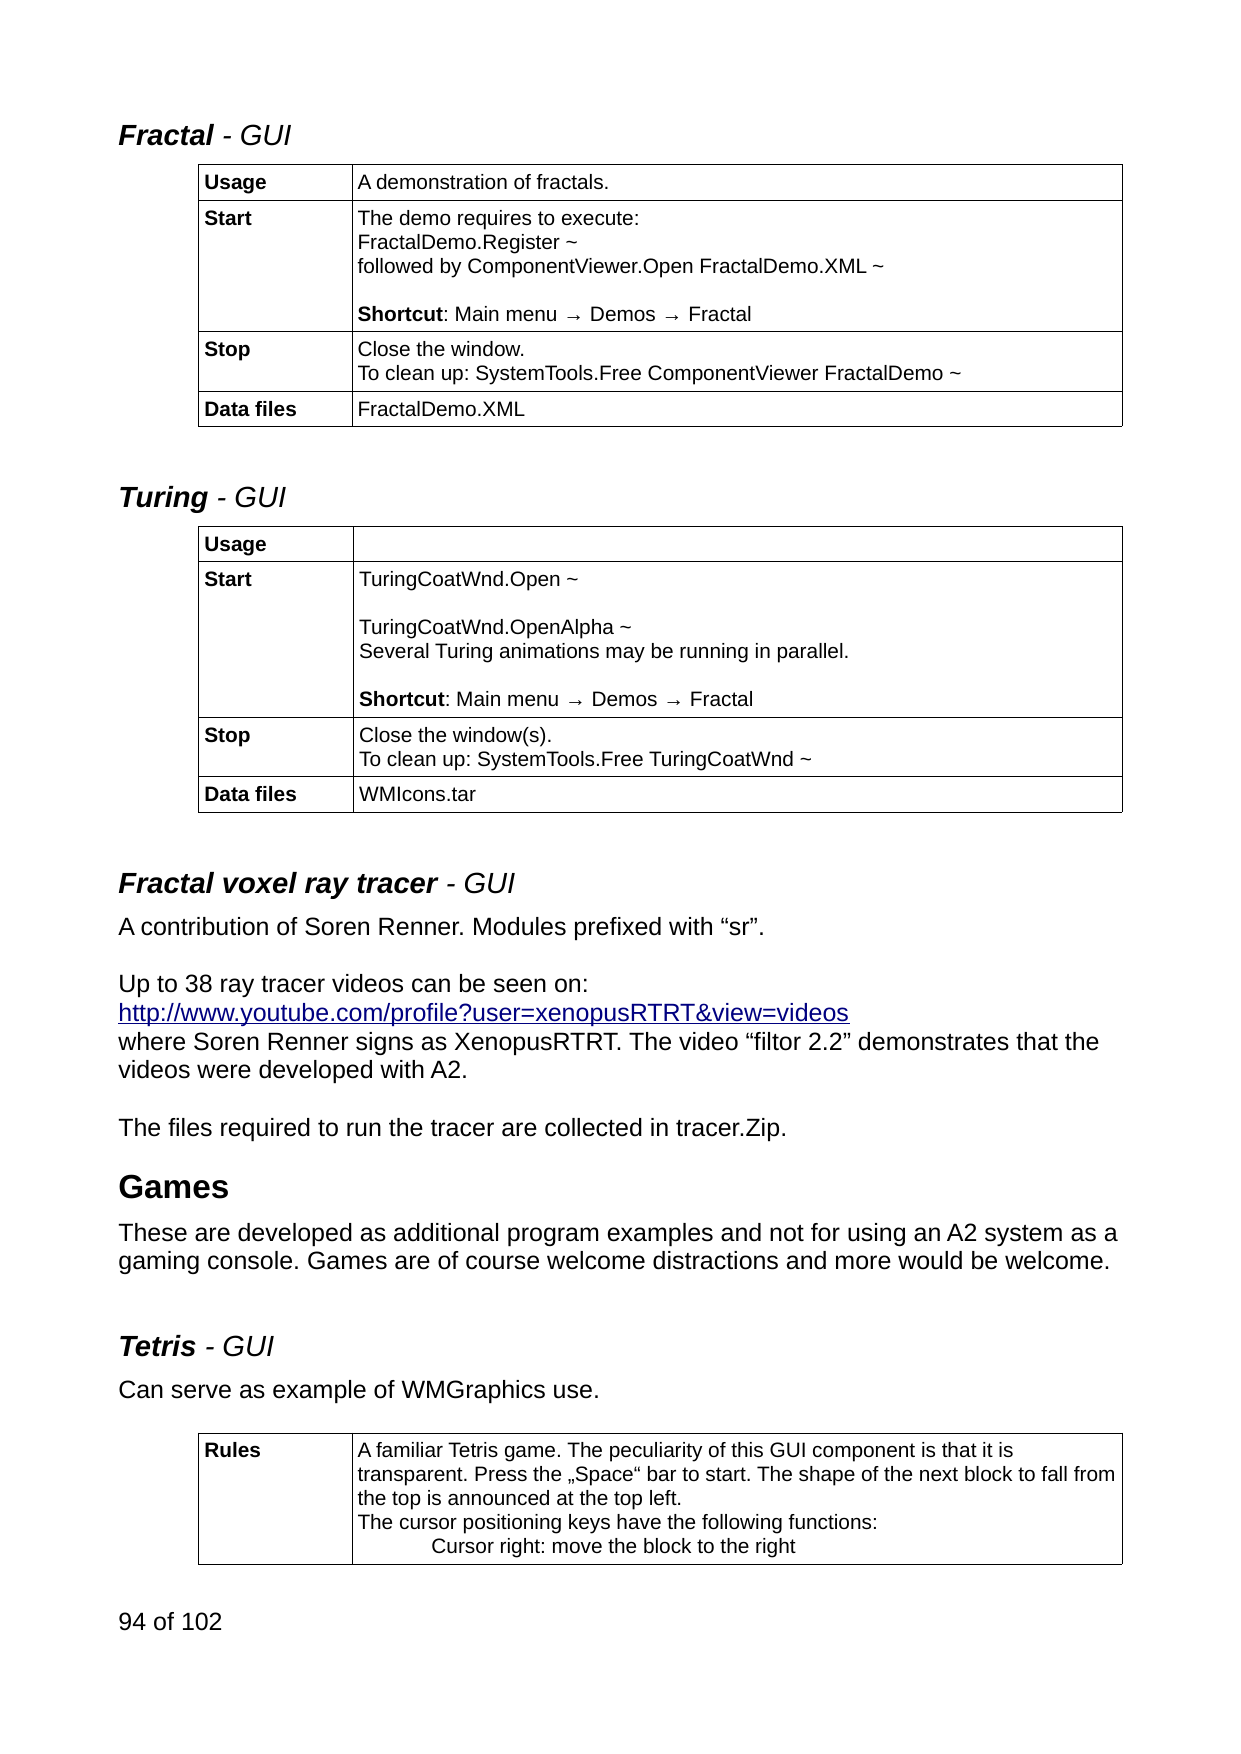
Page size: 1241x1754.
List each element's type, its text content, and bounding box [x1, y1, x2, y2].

text http://www.youtube.com/profile?user=xenopusRTRT&view=videos [118, 998, 1122, 1027]
table_cell WMIcons.tar [354, 777, 1122, 812]
subtitle Turing - GUI [118, 480, 1122, 513]
subtitle Games [118, 1167, 1122, 1205]
table_header [354, 527, 1122, 561]
text Can serve as example of WMGraphics use. [118, 1375, 1122, 1404]
text where Soren Renner signs as XenopusRTRT. The video “filtor 2.2” demonstrates that the videos were developed with A2. [118, 1027, 1122, 1084]
subtitle Fractal - GUI [118, 118, 1122, 152]
table_header Rules [199, 1434, 352, 1564]
text A contribution of Soren Renner. Modules prefixed with “sr”. [118, 912, 1122, 940]
table_cell FractalDemo.XML [353, 392, 1122, 426]
table_header A demonstration of fractals. [353, 165, 1122, 200]
text Up to 38 ray tracer videos can be seen on: [118, 969, 1122, 998]
table_cell The demo requires to execute: FractalDemo.Register ~ followed by ComponentViewer.Open FractalDemo.XML ~ Shortcut: Main menu → Demos → Fractal [353, 201, 1122, 331]
table_cell Close the window. To clean up: SystemTools.Free ComponentViewer FractalDemo ~ [353, 332, 1122, 391]
text These are developed as additional program examples and not for using an A2 system as a gaming console. Games are of course welcome distractions and more would be welcome. [118, 1218, 1122, 1275]
table_cell TuringCoatWnd.Open ~ TuringCoatWnd.OpenAlpha ~ Several Turing animations may be running in parallel. Shortcut: Main menu → Demos → Fractal [354, 562, 1122, 717]
table_cell Start [199, 562, 353, 717]
table_cell Data files [199, 392, 352, 426]
table_header Usage [199, 527, 353, 561]
table_cell Data files [199, 777, 353, 812]
table_cell Stop [199, 332, 352, 391]
table_cell Start [199, 201, 352, 331]
subtitle Tetris - GUI [118, 1329, 1122, 1362]
table_header A familiar Tetris game. The peculiarity of this GUI component is that it is transparent. Press the „Space“ bar to start. The shape of the next block to fall from the top is announced at the top left. The cursor positioning keys have the following functions: Cursor right: move the block to the right [353, 1434, 1122, 1564]
subtitle Fractal voxel ray tracer - GUI [118, 866, 1122, 899]
text The files required to run the tracer are collected in tracer.Zip. [118, 1113, 1122, 1142]
table_cell Stop [199, 718, 353, 776]
table_header Usage [199, 165, 352, 200]
table_cell Close the window(s). To clean up: SystemTools.Free TuringCoatWnd ~ [354, 718, 1122, 776]
